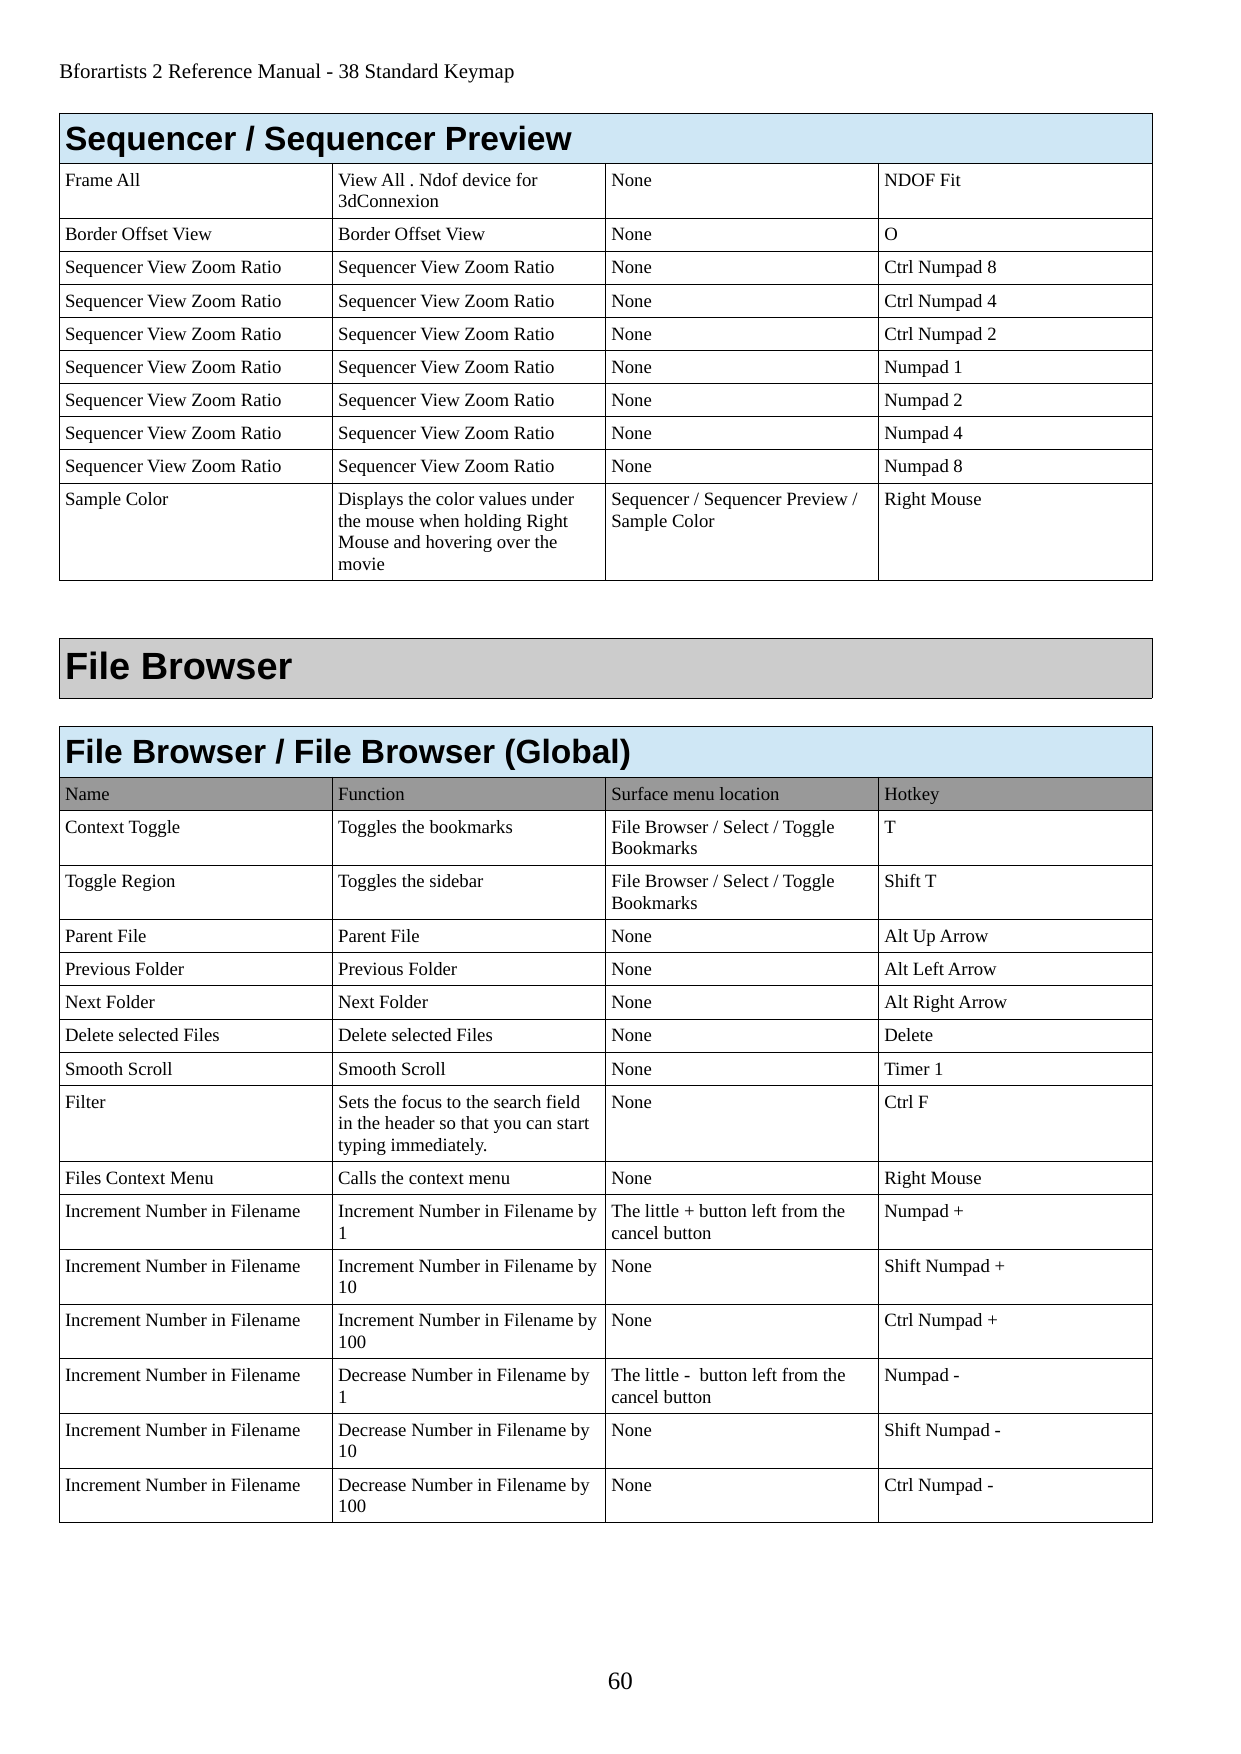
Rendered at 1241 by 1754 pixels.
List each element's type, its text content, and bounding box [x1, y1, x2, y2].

table_cell None [606, 285, 878, 317]
table_cell Sample Color [60, 484, 332, 580]
table_cell Increment Number in Filename [60, 1305, 332, 1358]
table_cell Right Mouse [879, 484, 1152, 580]
table_cell Sequencer View Zoom Ratio [333, 252, 605, 284]
table_cell Sets the focus to the search field in the header so that you can start typing immediately. [333, 1086, 605, 1161]
table_cell Toggles the sidebar [333, 866, 605, 919]
table_cell None [606, 417, 878, 449]
table_cell Decrease Number in Filename by 100 [333, 1469, 605, 1522]
table_cell Alt Left Arrow [879, 953, 1152, 985]
table_cell The little - button left from the cancel button [606, 1359, 878, 1413]
table_cell Sequencer / Sequencer Preview / Sample Color [606, 484, 878, 580]
table_cell Sequencer View Zoom Ratio [333, 450, 605, 482]
table_cell View All . Ndof device for 3dConnexion [333, 164, 605, 217]
table_cell Shift T [879, 866, 1152, 919]
table_cell Sequencer View Zoom Ratio [60, 285, 332, 317]
table_cell Numpad + [879, 1195, 1152, 1249]
table_cell None [606, 450, 878, 482]
table_cell Files Context Menu [60, 1162, 332, 1194]
table_cell Toggles the bookmarks [333, 811, 605, 864]
table_cell Ctrl Numpad 4 [879, 285, 1152, 317]
table_cell Sequencer View Zoom Ratio [333, 417, 605, 449]
table_cell Shift Numpad - [879, 1414, 1152, 1468]
table_header File Browser [60, 639, 1152, 698]
table_cell Timer 1 [879, 1053, 1152, 1085]
table_cell None [606, 953, 878, 985]
table_cell Increment Number in Filename [60, 1414, 332, 1468]
table_cell Numpad 1 [879, 351, 1152, 383]
table_cell Sequencer View Zoom Ratio [60, 252, 332, 284]
table_cell Right Mouse [879, 1162, 1152, 1194]
table_cell Sequencer View Zoom Ratio [60, 450, 332, 482]
table_cell Sequencer View Zoom Ratio [60, 384, 332, 416]
table_cell None [606, 1250, 878, 1303]
table_cell Toggle Region [60, 866, 332, 919]
table_cell Shift Numpad + [879, 1250, 1152, 1303]
table_header Sequencer / Sequencer Preview [60, 114, 1152, 163]
table_cell Decrease Number in Filename by 1 [333, 1359, 605, 1413]
table_cell Numpad - [879, 1359, 1152, 1413]
table_cell None [606, 219, 878, 251]
table_cell None [606, 986, 878, 1018]
table_cell Alt Up Arrow [879, 920, 1152, 952]
table_cell Increment Number in Filename [60, 1469, 332, 1522]
table_cell Delete selected Files [60, 1020, 332, 1052]
table_cell File Browser / Select / Toggle Bookmarks [606, 811, 878, 864]
table_cell None [606, 384, 878, 416]
table_cell The little + button left from the cancel button [606, 1195, 878, 1249]
table_cell Hotkey [879, 778, 1152, 810]
table_cell Ctrl Numpad + [879, 1305, 1152, 1358]
table_cell Previous Folder [60, 953, 332, 985]
table_cell Surface menu location [606, 778, 878, 810]
table_cell None [606, 920, 878, 952]
table_cell Increment Number in Filename [60, 1359, 332, 1413]
table_cell Function [333, 778, 605, 810]
table_cell O [879, 219, 1152, 251]
table_cell Calls the context menu [333, 1162, 605, 1194]
table_cell NDOF Fit [879, 164, 1152, 217]
table_cell None [606, 351, 878, 383]
table_cell Parent File [333, 920, 605, 952]
table_cell Smooth Scroll [333, 1053, 605, 1085]
table_cell Numpad 4 [879, 417, 1152, 449]
table_cell Ctrl Numpad 2 [879, 318, 1152, 350]
table_header File Browser / File Browser (Global) [60, 727, 1152, 777]
table_cell Next Folder [333, 986, 605, 1018]
table_cell Sequencer View Zoom Ratio [60, 318, 332, 350]
table_cell Delete selected Files [333, 1020, 605, 1052]
table_cell File Browser / Select / Toggle Bookmarks [606, 866, 878, 919]
table_cell Smooth Scroll [60, 1053, 332, 1085]
table_cell Sequencer View Zoom Ratio [333, 318, 605, 350]
table_cell Border Offset View [333, 219, 605, 251]
table_cell Increment Number in Filename by 10 [333, 1250, 605, 1303]
table_cell Sequencer View Zoom Ratio [333, 384, 605, 416]
table_cell Ctrl Numpad - [879, 1469, 1152, 1522]
table_cell None [606, 1414, 878, 1468]
table_cell None [606, 1469, 878, 1522]
table_cell Sequencer View Zoom Ratio [333, 285, 605, 317]
table_cell None [606, 164, 878, 217]
table_cell Next Folder [60, 986, 332, 1018]
table_cell Decrease Number in Filename by 10 [333, 1414, 605, 1468]
table_cell None [606, 1053, 878, 1085]
table_cell Increment Number in Filename [60, 1195, 332, 1249]
table_cell Delete [879, 1020, 1152, 1052]
table_cell Filter [60, 1086, 332, 1161]
table_cell Increment Number in Filename by 1 [333, 1195, 605, 1249]
table_cell Increment Number in Filename [60, 1250, 332, 1303]
table_cell Sequencer View Zoom Ratio [333, 351, 605, 383]
table_cell Numpad 8 [879, 450, 1152, 482]
table_cell Parent File [60, 920, 332, 952]
table_cell Sequencer View Zoom Ratio [60, 351, 332, 383]
table_cell Ctrl F [879, 1086, 1152, 1161]
table_cell None [606, 1020, 878, 1052]
table_cell None [606, 1086, 878, 1161]
table_cell None [606, 252, 878, 284]
table_cell Context Toggle [60, 811, 332, 864]
table_cell Alt Right Arrow [879, 986, 1152, 1018]
table_cell Sequencer View Zoom Ratio [60, 417, 332, 449]
table_cell None [606, 1305, 878, 1358]
table_cell T [879, 811, 1152, 864]
table_cell Increment Number in Filename by 100 [333, 1305, 605, 1358]
table_cell Frame All [60, 164, 332, 217]
table_cell Name [60, 778, 332, 810]
table_cell Previous Folder [333, 953, 605, 985]
table_cell Border Offset View [60, 219, 332, 251]
table_cell None [606, 1162, 878, 1194]
table_cell Ctrl Numpad 8 [879, 252, 1152, 284]
table_cell Displays the color values under the mouse when holding Right Mouse and hovering over the movie [333, 484, 605, 580]
table_cell Numpad 2 [879, 384, 1152, 416]
table_cell None [606, 318, 878, 350]
